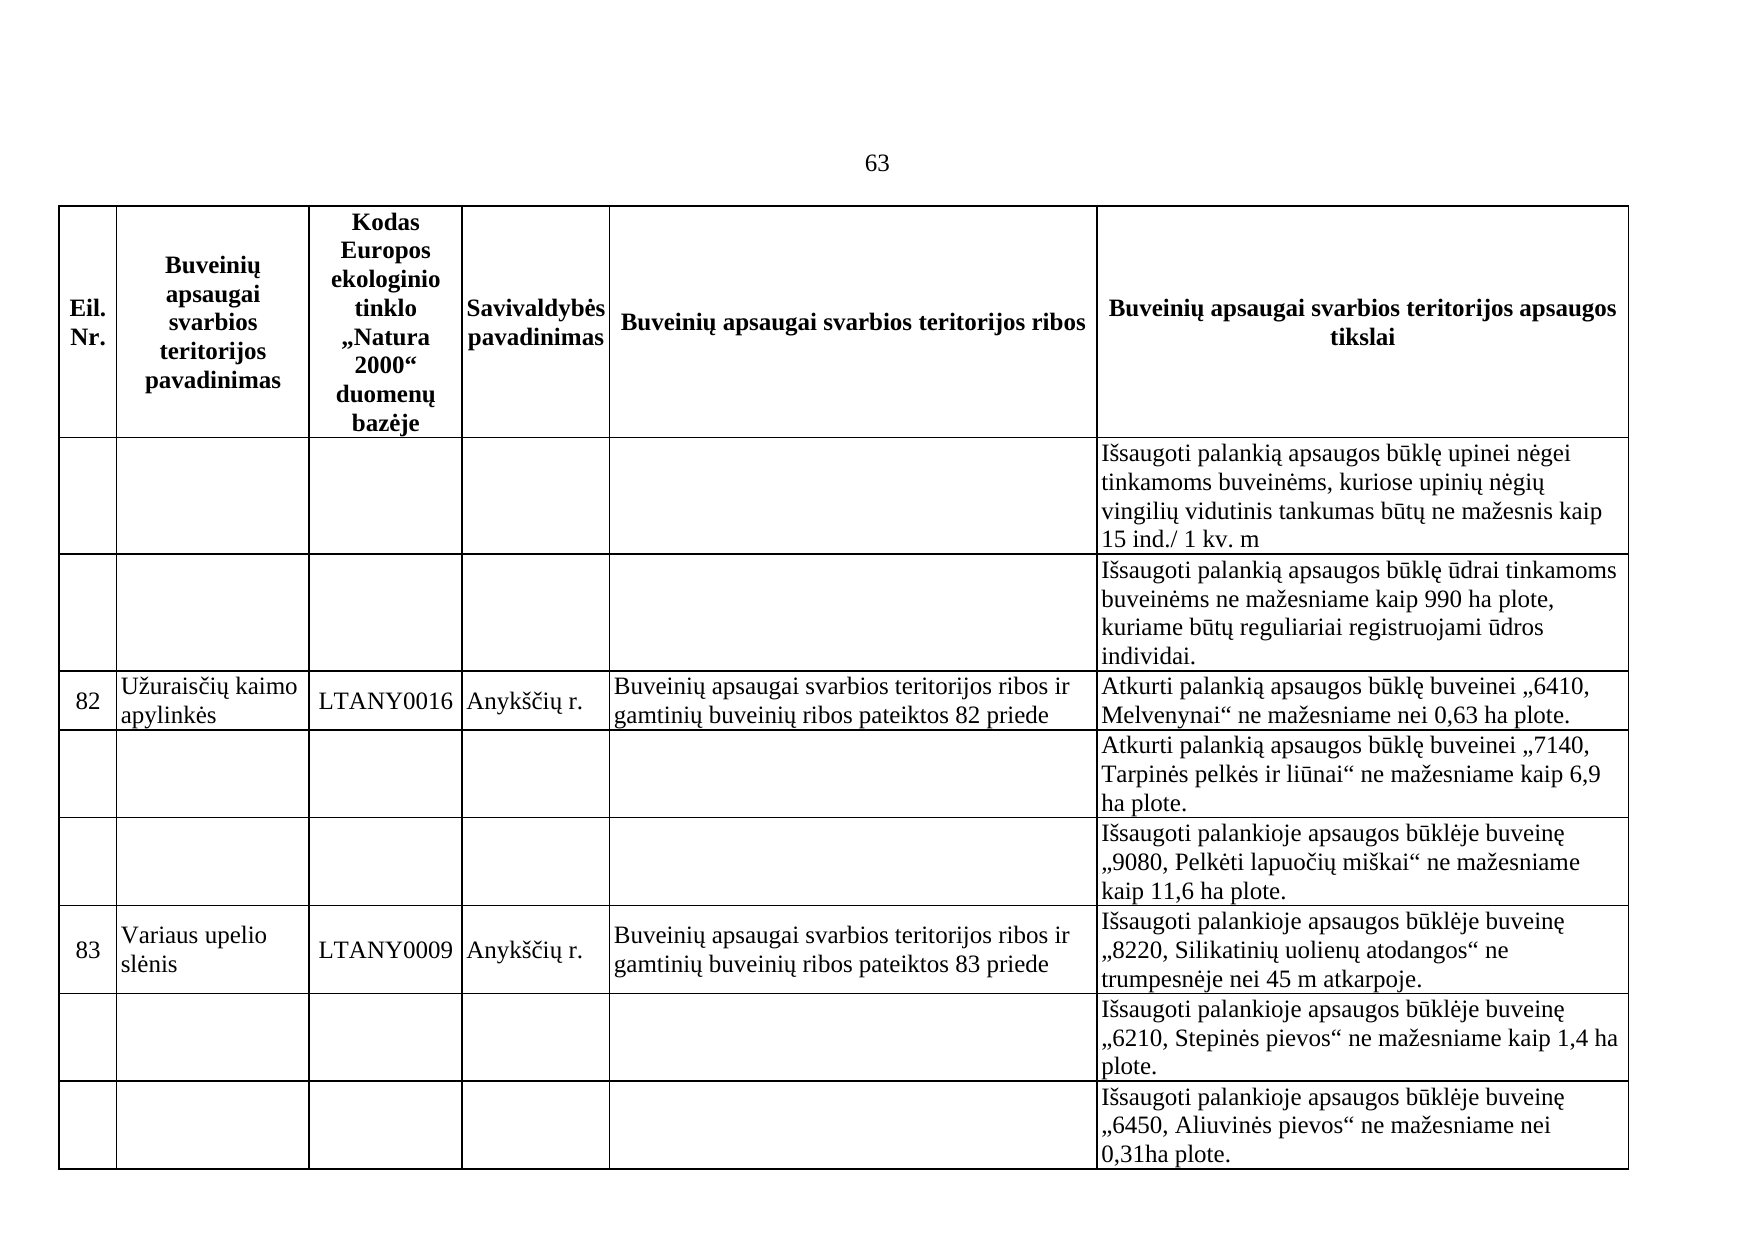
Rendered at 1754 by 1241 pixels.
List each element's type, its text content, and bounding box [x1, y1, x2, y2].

table_cell [463, 438, 609, 553]
table_cell LTANY0009 [310, 906, 461, 992]
table_header Eil. Nr. [60, 207, 116, 437]
table_header Kodas Europos ekologinio tinklo „Natura 2000“ duomenų bazėje [310, 207, 461, 437]
table_cell Išsaugoti palankią apsaugos būklę ūdrai tinkamoms buveinėms ne mažesniame kaip 990 ha plote, kuriame būtų reguliariai registruojami ūdros individai. [1098, 555, 1628, 670]
table_cell Buveinių apsaugai svarbios teritorijos ribos ir gamtinių buveinių ribos pateiktos 82 priede [610, 672, 1096, 729]
table_cell [310, 555, 461, 670]
table_cell [610, 438, 1096, 553]
table_cell [610, 994, 1096, 1080]
table_cell [310, 1082, 461, 1168]
table_cell 82 [60, 672, 116, 729]
table_cell Išsaugoti palankioje apsaugos būklėje buveinę „9080, Pelkėti lapuočių miškai“ ne mažesniame kaip 11,6 ha plote. [1098, 818, 1628, 904]
table_cell [310, 438, 461, 553]
table_cell [310, 994, 461, 1080]
table_cell [610, 818, 1096, 904]
table_cell [117, 994, 308, 1080]
table_cell 83 [60, 906, 116, 992]
table_cell [310, 731, 461, 817]
table_cell [60, 818, 116, 904]
table_cell [117, 438, 308, 553]
table_header Savivaldybės pavadinimas [463, 207, 609, 437]
table_cell [60, 555, 116, 670]
table_cell [117, 818, 308, 904]
table_cell Variaus upelio slėnis [117, 906, 308, 992]
table_cell Anykščių r. [463, 906, 609, 992]
table_header Buveinių apsaugai svarbios teritorijos ribos [610, 207, 1096, 437]
table_cell LTANY0016 [310, 672, 461, 729]
table_cell Išsaugoti palankioje apsaugos būklėje buveinę „6210, Stepinės pievos“ ne mažesniame kaip 1,4 ha plote. [1098, 994, 1628, 1080]
table_cell [463, 818, 609, 904]
table_cell Atkurti palankią apsaugos būklę buveinei „6410, Melvenynai“ ne mažesniame nei 0,63 ha plote. [1098, 672, 1628, 729]
table_cell Anykščių r. [463, 672, 609, 729]
table_header Buveinių apsaugai svarbios teritorijos apsaugos tikslai [1098, 207, 1628, 437]
table_cell [463, 731, 609, 817]
table_header Buveinių apsaugai svarbios teritorijos pavadinimas [117, 207, 308, 437]
table_cell [610, 731, 1096, 817]
table_cell Išsaugoti palankioje apsaugos būklėje buveinę „6450, Aliuvinės pievos“ ne mažesniame nei 0,31ha plote. [1098, 1082, 1628, 1168]
table_cell [60, 731, 116, 817]
table_cell [463, 555, 609, 670]
table_cell [60, 994, 116, 1080]
table_cell Išsaugoti palankią apsaugos būklę upinei nėgei tinkamoms buveinėms, kuriose upinių nėgių vingilių vidutinis tankumas būtų ne mažesnis kaip 15 ind./ 1 kv. m [1098, 438, 1628, 553]
table_cell [463, 1082, 609, 1168]
table_cell Buveinių apsaugai svarbios teritorijos ribos ir gamtinių buveinių ribos pateiktos 83 priede [610, 906, 1096, 992]
table_cell [60, 438, 116, 553]
table_cell Atkurti palankią apsaugos būklę buveinei „7140, Tarpinės pelkės ir liūnai“ ne mažesniame kaip 6,9 ha plote. [1098, 731, 1628, 817]
table_cell [117, 731, 308, 817]
table_cell [117, 1082, 308, 1168]
table_cell [117, 555, 308, 670]
table_cell [610, 555, 1096, 670]
table_cell [60, 1082, 116, 1168]
table_cell [310, 818, 461, 904]
table_cell Užuraisčių kaimo apylinkės [117, 672, 308, 729]
table_cell [610, 1082, 1096, 1168]
table_cell [463, 994, 609, 1080]
table_cell Išsaugoti palankioje apsaugos būklėje buveinę „8220, Silikatinių uolienų atodangos“ ne trumpesnėje nei 45 m atkarpoje. [1098, 906, 1628, 992]
